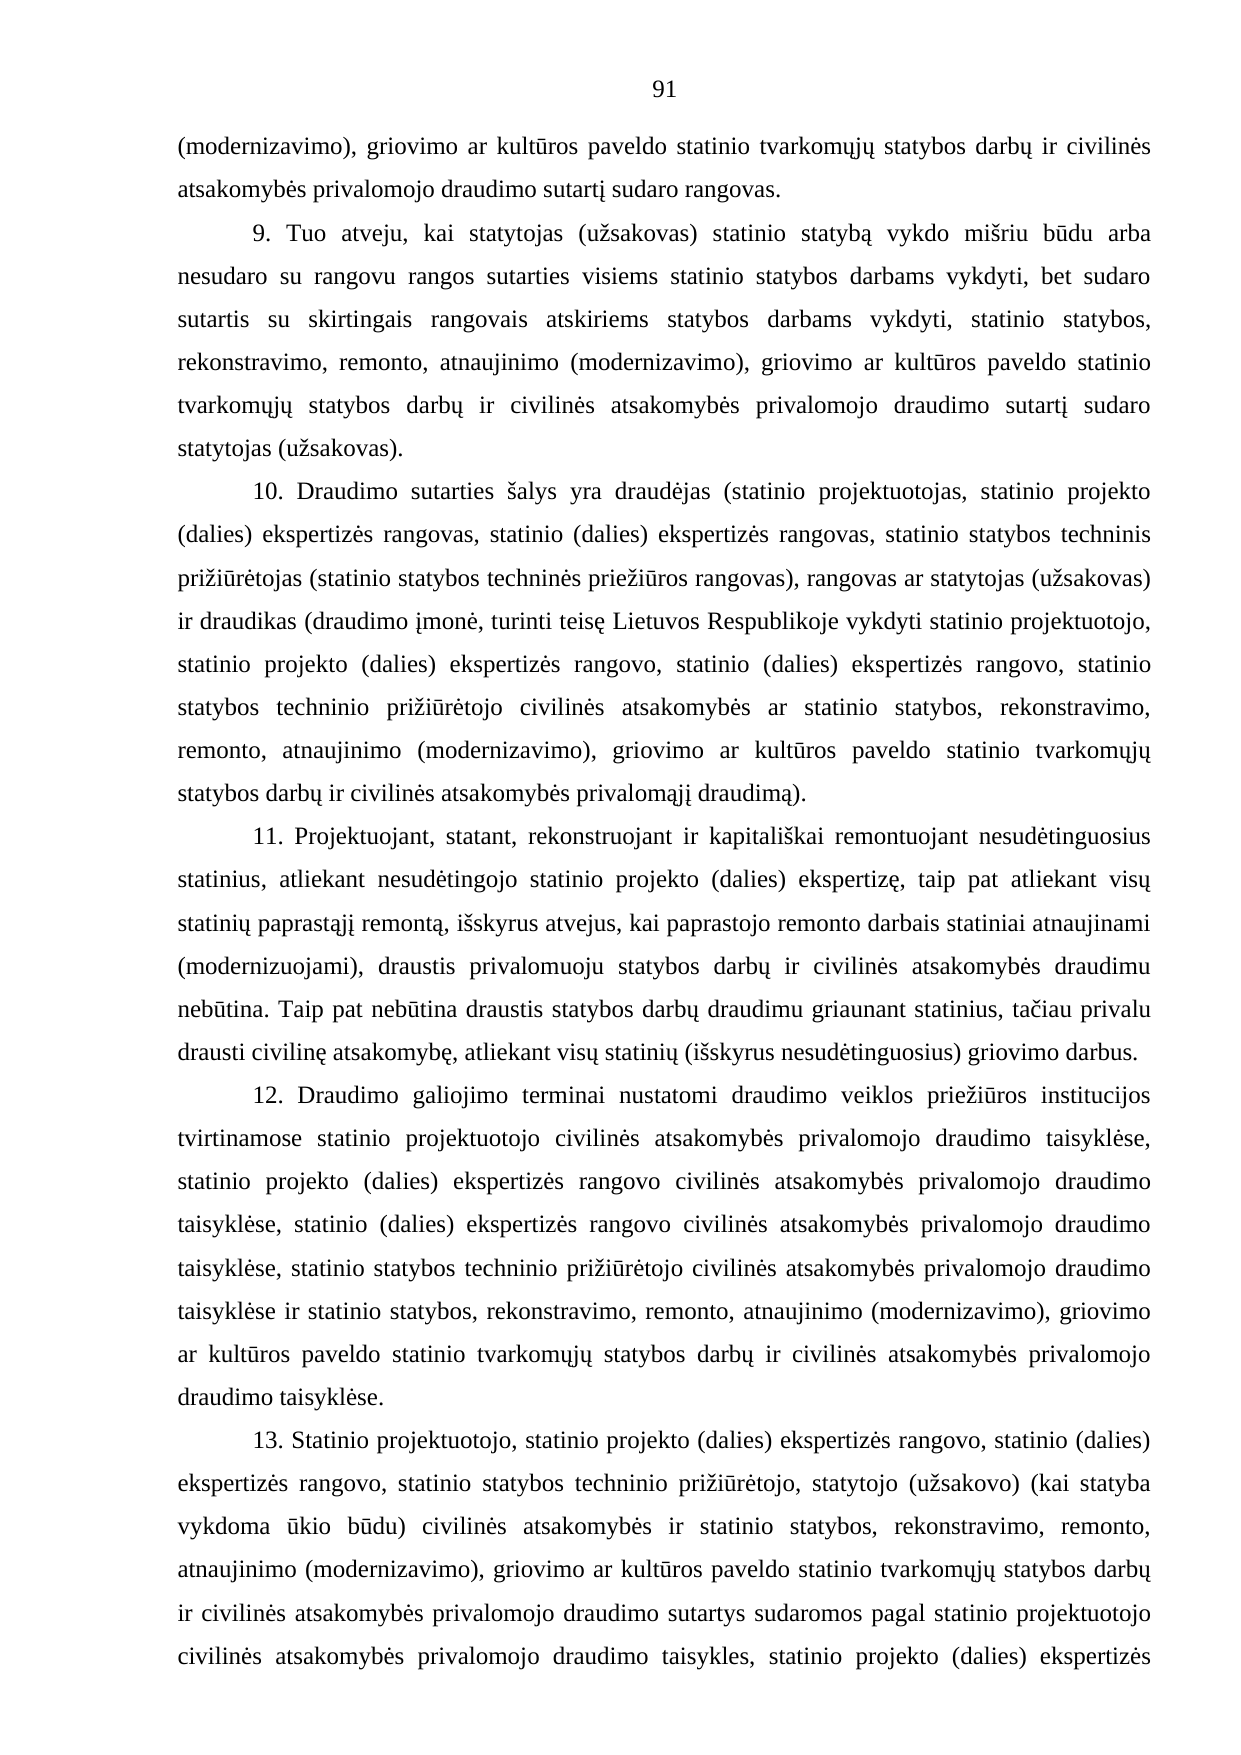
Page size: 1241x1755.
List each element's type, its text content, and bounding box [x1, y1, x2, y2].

text (modernizavimo), griovimo ar kultūros paveldo statinio tvarkomųjų statybos darbų ir civilinės atsakomybės privalomojo draudimo sutartį sudaro rangovas. [177, 131, 1152, 203]
text 11. Projektuojant, statant, rekonstruojant ir kapitališkai remontuojant nesudėtinguosius statinius, atliekant nesudėtingojo statinio projekto (dalies) ekspertizę, taip pat atliekant visų statinių paprastąjį remontą, išskyrus atvejus, kai paprastojo remonto darbais statiniai atnaujinami (modernizuojami), draustis privalomuoju statybos darbų ir civilinės atsakomybės draudimu nebūtina. Taip pat nebūtina draustis statybos darbų draudimu griaunant statinius, tačiau privalu drausti civilinę atsakomybę, atliekant visų statinių (išskyrus nesudėtinguosius) griovimo darbus. [177, 821, 1152, 1066]
text 10. Draudimo sutarties šalys yra draudėjas (statinio projektuotojas, statinio projekto (dalies) ekspertizės rangovas, statinio (dalies) ekspertizės rangovas, statinio statybos techninis prižiūrėtojas (statinio statybos techninės priežiūros rangovas), rangovas ar statytojas (užsakovas) ir draudikas (draudimo įmonė, turinti teisę Lietuvos Respublikoje vykdyti statinio projektuotojo, statinio projekto (dalies) ekspertizės rangovo, statinio (dalies) ekspertizės rangovo, statinio statybos techninio prižiūrėtojo civilinės atsakomybės ar statinio statybos, rekonstravimo, remonto, atnaujinimo (modernizavimo), griovimo ar kultūros paveldo statinio tvarkomųjų statybos darbų ir civilinės atsakomybės privalomąjį draudimą). [177, 476, 1152, 807]
text 9. Tuo atveju, kai statytojas (užsakovas) statinio statybą vykdo mišriu būdu arba nesudaro su rangovu rangos sutarties visiems statinio statybos darbams vykdyti, bet sudaro sutartis su skirtingais rangovais atskiriems statybos darbams vykdyti, statinio statybos, rekonstravimo, remonto, atnaujinimo (modernizavimo), griovimo ar kultūros paveldo statinio tvarkomųjų statybos darbų ir civilinės atsakomybės privalomojo draudimo sutartį sudaro statytojas (užsakovas). [177, 218, 1152, 462]
text 12. Draudimo galiojimo terminai nustatomi draudimo veiklos priežiūros institucijos tvirtinamose statinio projektuotojo civilinės atsakomybės privalomojo draudimo taisyklėse, statinio projekto (dalies) ekspertizės rangovo civilinės atsakomybės privalomojo draudimo taisyklėse, statinio (dalies) ekspertizės rangovo civilinės atsakomybės privalomojo draudimo taisyklėse, statinio statybos techninio prižiūrėtojo civilinės atsakomybės privalomojo draudimo taisyklėse ir statinio statybos, rekonstravimo, remonto, atnaujinimo (modernizavimo), griovimo ar kultūros paveldo statinio tvarkomųjų statybos darbų ir civilinės atsakomybės privalomojo draudimo taisyklėse. [177, 1080, 1152, 1411]
text 13. Statinio projektuotojo, statinio projekto (dalies) ekspertizės rangovo, statinio (dalies) ekspertizės rangovo, statinio statybos techninio prižiūrėtojo, statytojo (užsakovo) (kai statyba vykdoma ūkio būdu) civilinės atsakomybės ir statinio statybos, rekonstravimo, remonto, atnaujinimo (modernizavimo), griovimo ar kultūros paveldo statinio tvarkomųjų statybos darbų ir civilinės atsakomybės privalomojo draudimo sutartys sudaromos pagal statinio projektuotojo civilinės atsakomybės privalomojo draudimo taisykles, statinio projekto (dalies) ekspertizės [177, 1425, 1152, 1669]
